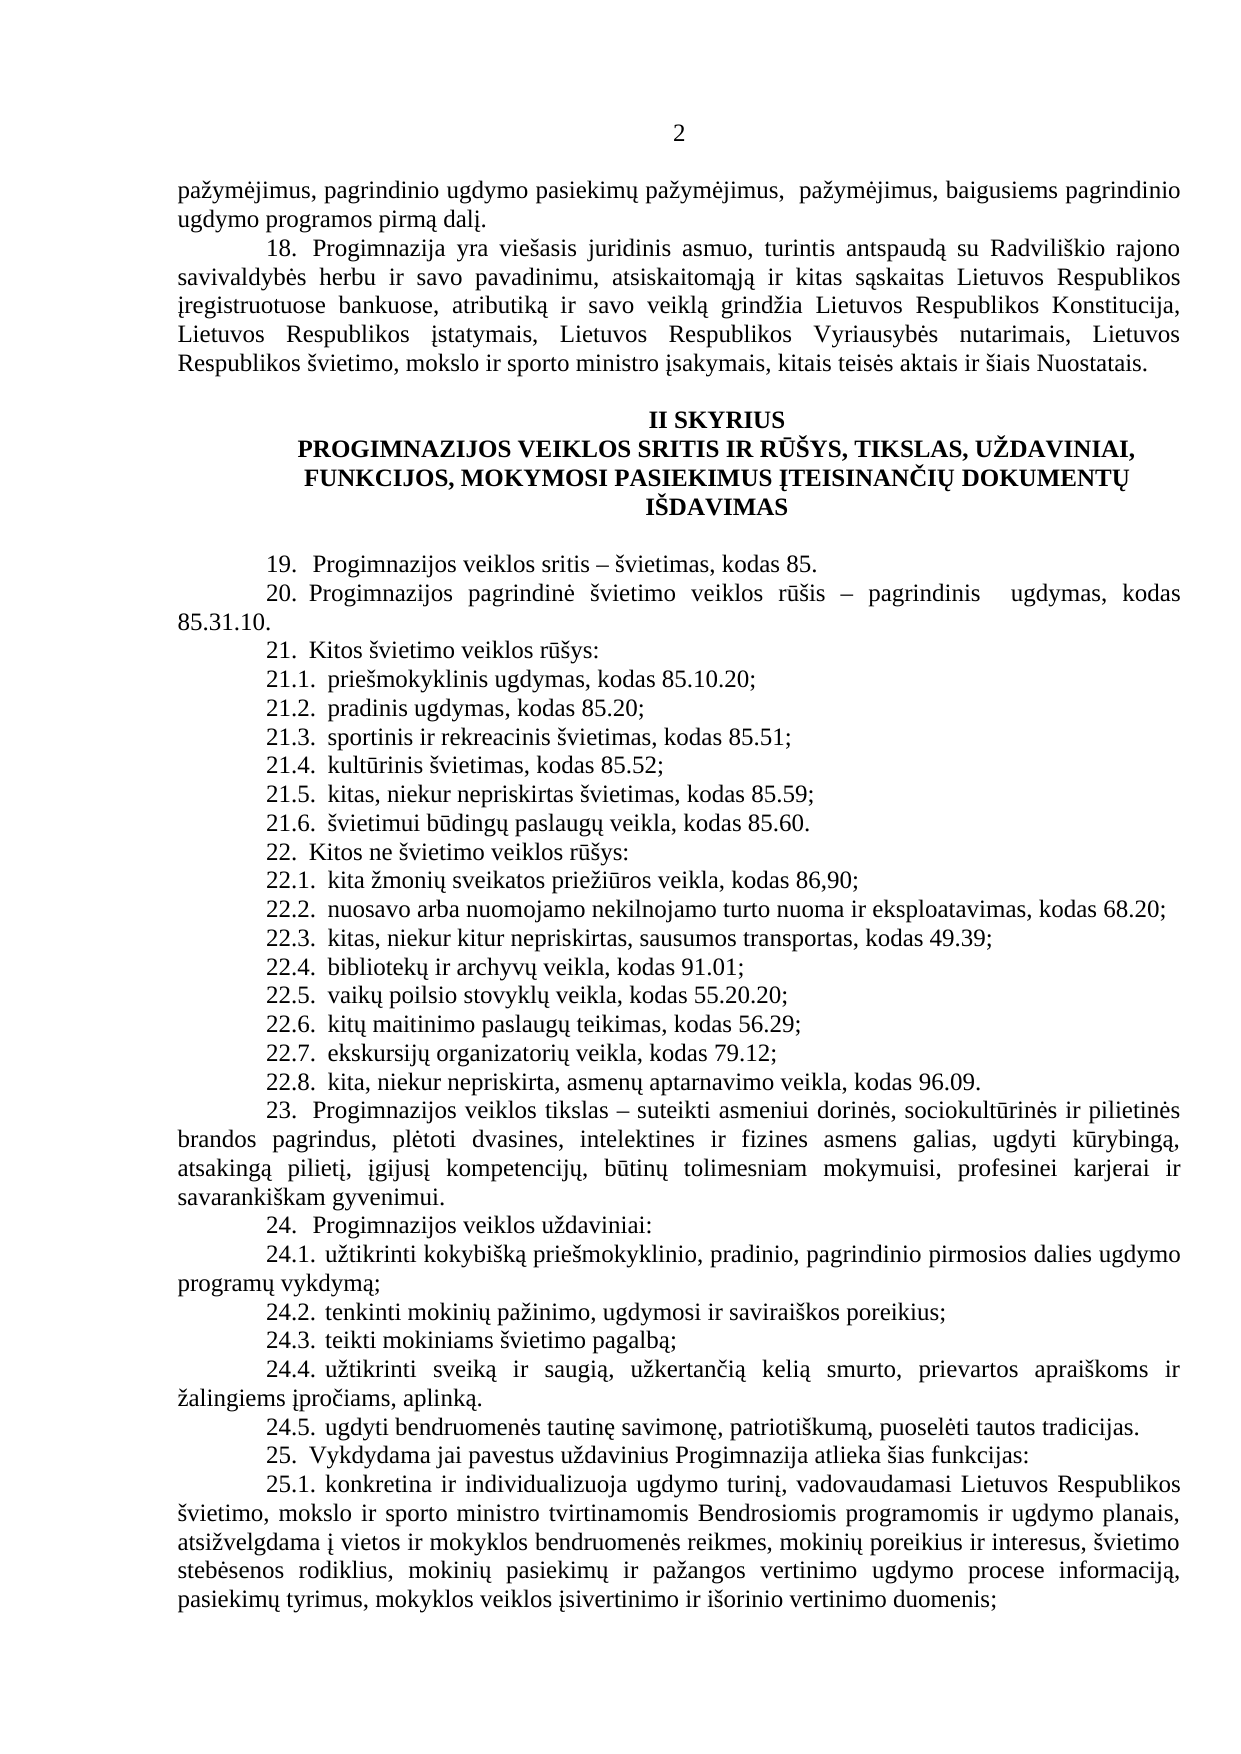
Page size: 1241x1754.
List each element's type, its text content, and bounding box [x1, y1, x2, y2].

text 24. Progimnazijos veiklos uždaviniai: [177, 1211, 1181, 1239]
text 21.1. priešmokyklinis ugdymas, kodas 85.10.20; [177, 664, 1181, 693]
text 24.4. užtikrinti sveiką ir saugią, užkertančią kelią smurto, prievartos apraiškoms ir žalingiems įpročiams, aplinką. [177, 1354, 1181, 1412]
text 22.8. kita, niekur nepriskirta, asmenų aptarnavimo veikla, kodas 96.09. [177, 1067, 1181, 1096]
text 25.1. konkretina ir individualizuoja ugdymo turinį, vadovaudamasi Lietuvos Respublikos švietimo, mokslo ir sporto ministro tvirtinamomis Bendrosiomis programomis ir ugdymo planais, atsižvelgdama į vietos ir mokyklos bendruomenės reikmes, mokinių poreikius ir interesus, švietimo stebėsenos rodiklius, mokinių pasiekimų ir pažangos vertinimo ugdymo procese informaciją, pasiekimų tyrimus, mokyklos veiklos įsivertinimo ir išorinio vertinimo duomenis; [177, 1469, 1181, 1613]
text 24.1. užtikrinti kokybišką priešmokyklinio, pradinio, pagrindinio pirmosios dalies ugdymo programų vykdymą; [177, 1239, 1181, 1297]
text 21.6. švietimui būdingų paslaugų veikla, kodas 85.60. [177, 808, 1181, 837]
text 22.7. ekskursijų organizatorių veikla, kodas 79.12; [177, 1038, 1181, 1067]
text 22. Kitos ne švietimo veiklos rūšys: [177, 837, 1181, 866]
text 22.4. bibliotekų ir archyvų veikla, kodas 91.01; [177, 952, 1181, 981]
text 20. Progimnazijos pagrindinė švietimo veiklos rūšis – pagrindinis ugdymas, kodas 85.31.10. [177, 578, 1181, 636]
text 22.1. kita žmonių sveikatos priežiūros veikla, kodas 86,90; [177, 866, 1181, 894]
text 19. Progimnazijos veiklos sritis – švietimas, kodas 85. [177, 549, 1181, 578]
text II SKYRIUS [252, 406, 1181, 434]
text 23. Progimnazijos veiklos tikslas – suteikti asmeniui dorinės, sociokultūrinės ir pilietinės brandos pagrindus, plėtoti dvasines, intelektines ir fizines asmens galias, ugdyti kūrybingą, atsakingą pilietį, įgijusį kompetencijų, būtinų tolimesniam mokymuisi, profesinei karjerai ir savarankiškam gyvenimui. [177, 1096, 1181, 1211]
text 24.5. ugdyti bendruomenės tautinę savimonę, patriotiškumą, puoselėti tautos tradicijas. [177, 1412, 1181, 1441]
text 21. Kitos švietimo veiklos rūšys: [177, 636, 1181, 664]
text 24.3. teikti mokiniams švietimo pagalbą; [177, 1326, 1181, 1354]
text 24.2. tenkinti mokinių pažinimo, ugdymosi ir saviraiškos poreikius; [177, 1297, 1181, 1326]
text 22.5. vaikų poilsio stovyklų veikla, kodas 55.20.20; [177, 981, 1181, 1009]
text 21.2. pradinis ugdymas, kodas 85.20; [177, 693, 1181, 722]
text 18. Progimnazija yra viešasis juridinis asmuo, turintis antspaudą su Radviliškio rajono savivaldybės herbu ir savo pavadinimu, atsiskaitomąją ir kitas sąskaitas Lietuvos Respublikos įregistruotuose bankuose, atributiką ir savo veiklą grindžia Lietuvos Respublikos Konstitucija, Lietuvos Respublikos įstatymais, Lietuvos Respublikos Vyriausybės nutarimais, Lietuvos Respublikos švietimo, mokslo ir sporto ministro įsakymais, kitais teisės aktais ir šiais Nuostatais. [177, 233, 1181, 377]
text 22.3. kitas, niekur kitur nepriskirtas, sausumos transportas, kodas 49.39; [177, 923, 1181, 952]
text 25. Vykdydama jai pavestus uždavinius Progimnazija atlieka šias funkcijas: [177, 1441, 1181, 1469]
text 21.5. kitas, niekur nepriskirtas švietimas, kodas 85.59; [177, 779, 1181, 808]
text 22.6. kitų maitinimo paslaugų teikimas, kodas 56.29; [177, 1009, 1181, 1038]
text 21.4. kultūrinis švietimas, kodas 85.52; [177, 751, 1181, 779]
text PROGIMNAZIJOS VEIKLOS SRITIS IR RŪŠYS, TIKSLAS, UŽDAVINIAI, FUNKCIJOS, MOKYMOSI PASIEKIMUS ĮTEISINANČIŲ DOKUMENTŲ IŠDAVIMAS [252, 434, 1181, 521]
text 22.2. nuosavo arba nuomojamo nekilnojamo turto nuoma ir eksploatavimas, kodas 68.20; [177, 894, 1181, 923]
text 21.3. sportinis ir rekreacinis švietimas, kodas 85.51; [177, 722, 1181, 751]
text pažymėjimus, pagrindinio ugdymo pasiekimų pažymėjimus, pažymėjimus, baigusiems pagrindinio ugdymo programos pirmą dalį. [177, 176, 1181, 233]
